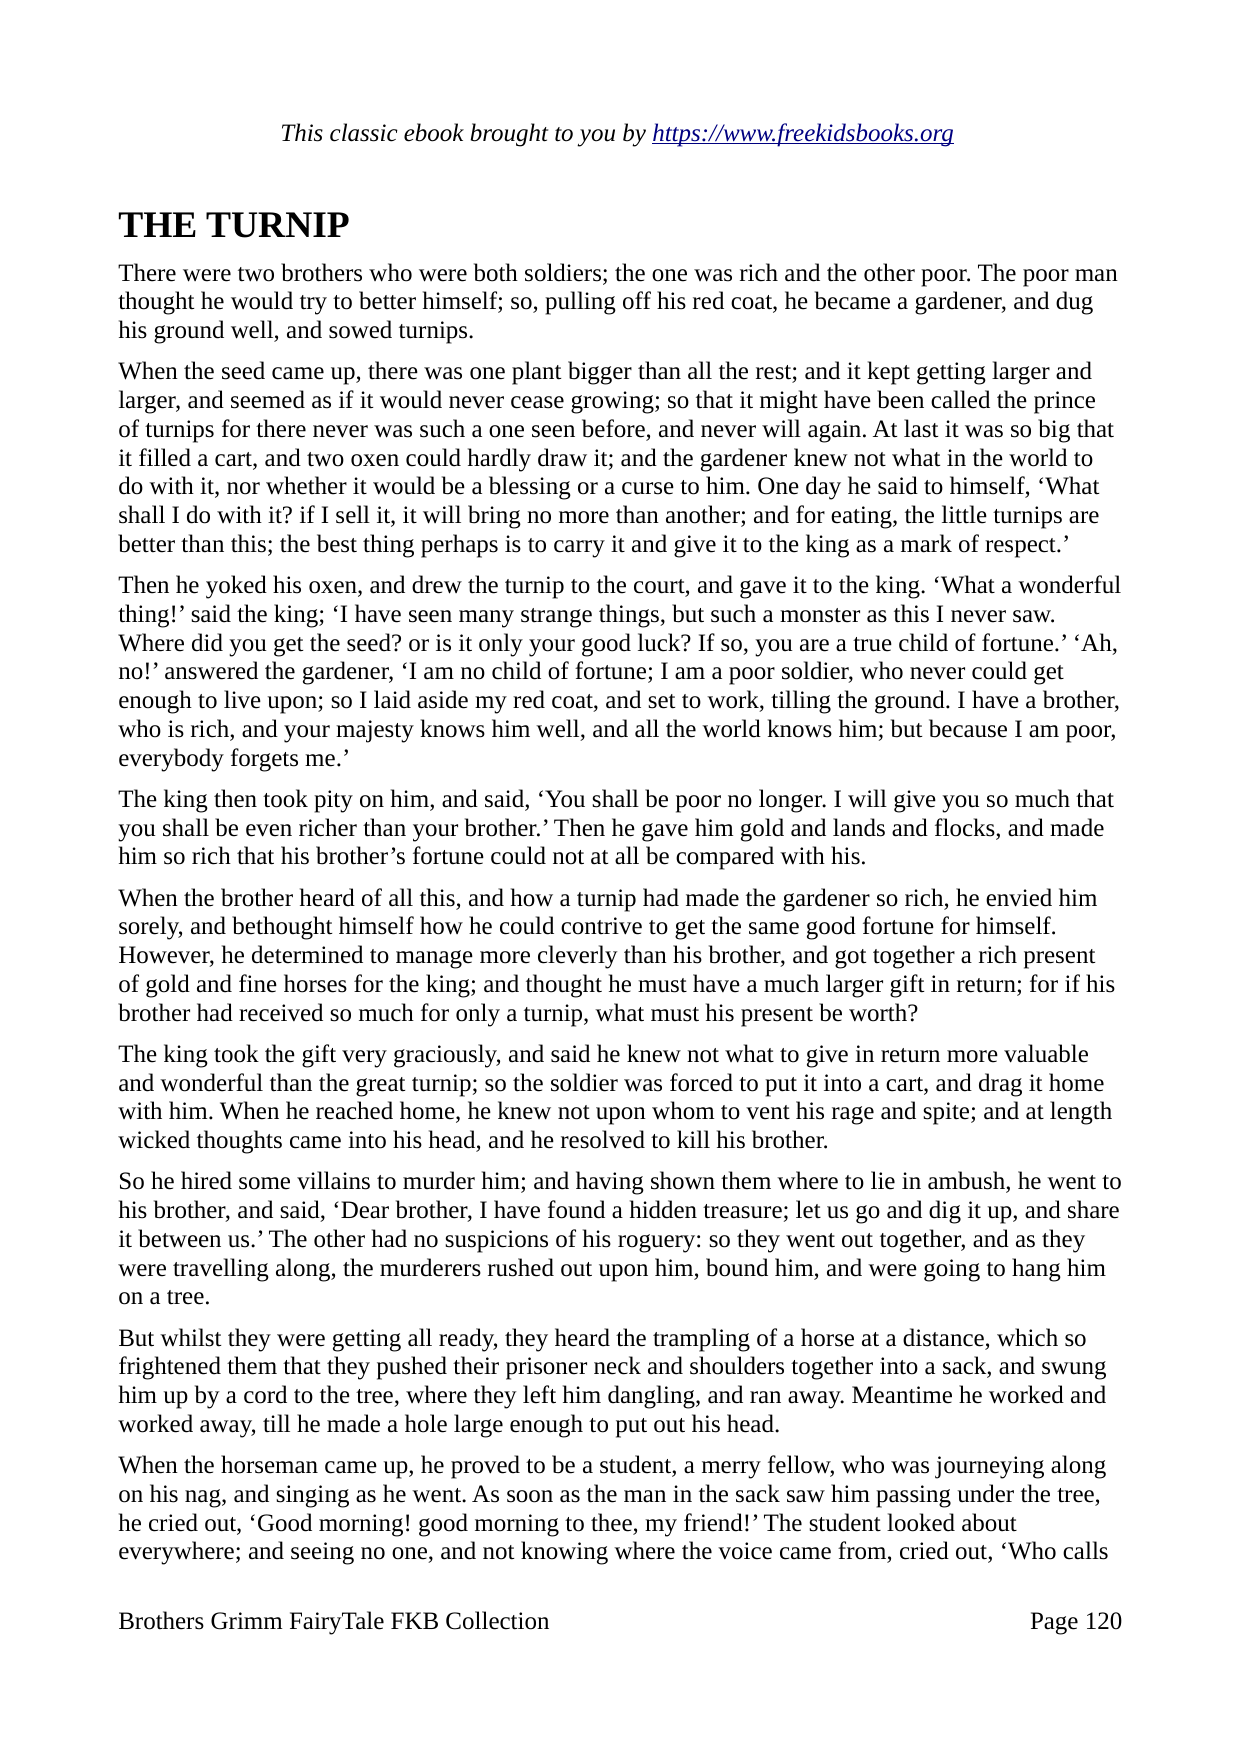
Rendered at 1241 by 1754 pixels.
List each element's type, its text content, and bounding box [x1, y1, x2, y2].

text The king took the gift very graciously, and said he knew not what to give in return more valuable and wonderful than the great turnip; so the soldier was forced to put it into a cart, and drag it home with him. When he reached home, he knew not upon whom to vent his rage and spite; and at length wicked thoughts came into his head, and he resolved to kill his brother. [118, 1039, 1122, 1154]
text Then he yoked his oxen, and drew the turnip to the court, and gave it to the king. ‘What a wonderful thing!’ said the king; ‘I have seen many strange things, but such a monster as this I never saw. Where did you get the seed? or is it only your good luck? If so, you are a true child of fortune.’ ‘Ah, no!’ answered the gardener, ‘I am no child of fortune; I am a poor soldier, who never could get enough to live upon; so I laid aside my red coat, and set to work, tilling the ground. I have a brother, who is rich, and your majesty knows him well, and all the world knows him; but because I am poor, everybody forgets me.’ [118, 570, 1122, 771]
text When the horseman came up, he proved to be a student, a merry fellow, who was journeying along on his nag, and singing as he went. As soon as the man in the sack saw him passing under the tree, he cried out, ‘Good morning! good morning to thee, my friend!’ The student looked about everywhere; and seeing no one, and not knowing where the voice came from, cried out, ‘Who calls [118, 1450, 1122, 1565]
text When the brother heard of all this, and how a turnip had made the gardener so rich, he envied him sorely, and bethought himself how he could contrive to get the same good fortune for himself. However, he determined to manage more cleverly than his brother, and got together a rich present of gold and fine horses for the king; and thought he must have a much larger gift in return; for if his brother had received so much for only a turnip, what must his present be worth? [118, 883, 1122, 1026]
text So he hired some villains to murder him; and having shown them where to lie in ambush, he went to his brother, and said, ‘Dear brother, I have found a hidden treasure; let us go and dig it up, and share it between us.’ The other had no suspicions of his roguery: so they went out together, and as they were travelling along, the murderers rushed out upon him, bound him, and were going to hang him on a tree. [118, 1166, 1122, 1310]
text When the seed came up, there was one plant bigger than all the rest; and it kept getting larger and larger, and seemed as if it would never cease growing; so that it might have been called the prince of turnips for there never was such a one seen before, and never will again. At last it was so big that it filled a cart, and two oxen could hardly draw it; and the gardener knew not what in the world to do with it, nor whether it would be a blessing or a curse to him. One day he said to himself, ‘What shall I do with it? if I sell it, it will bring no more than another; and for eating, the little turnips are better than this; the best thing perhaps is to carry it and give it to the king as a mark of respect.’ [118, 356, 1122, 558]
subtitle THE TURNIP [118, 202, 1122, 245]
text But whilst they were getting all ready, they heard the trampling of a horse at a distance, which so frightened them that they pushed their prisoner neck and shoulders together into a sack, and swung him up by a cord to the tree, where they left him dangling, and ran away. Meantime he worked and worked away, till he made a hole large enough to put out his head. [118, 1323, 1122, 1438]
text There were two brothers who were both soldiers; the one was rich and the other poor. The poor man thought he would try to better himself; so, pulling off his red coat, he became a gardener, and dug his ground well, and sowed turnips. [118, 258, 1122, 344]
text The king then took pity on him, and said, ‘You shall be poor no longer. I will give you so much that you shall be even richer than your brother.’ Then he gave him gold and lands and flocks, and made him so rich that his brother’s fortune could not at all be compared with his. [118, 784, 1122, 870]
